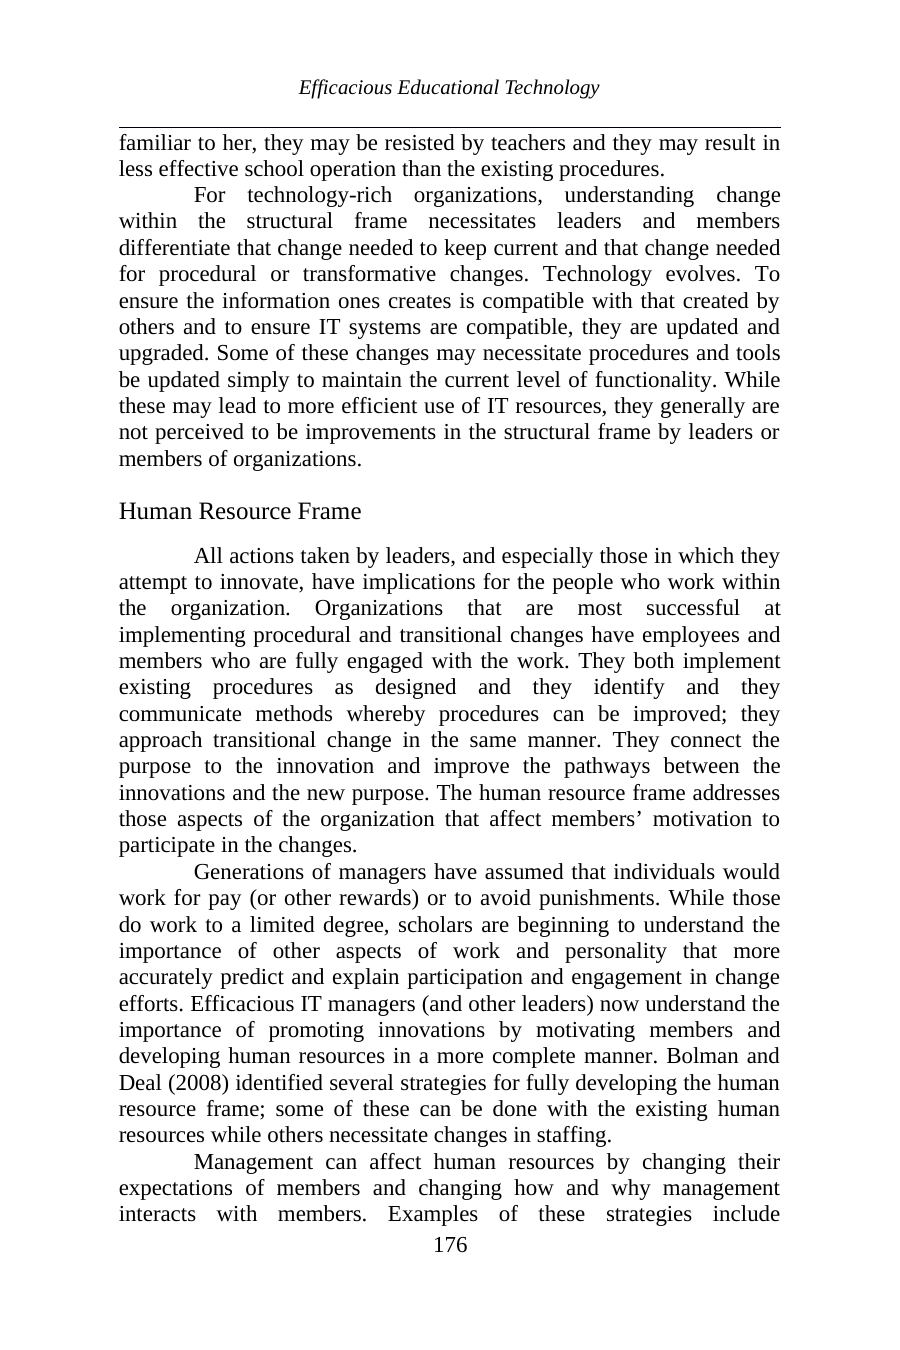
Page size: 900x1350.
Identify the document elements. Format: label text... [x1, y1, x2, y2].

text All actions taken by leaders, and especially those in which they attempt to innovate, have implications for the people who work within the organization. Organizations that are most successful at implementing procedural and transitional changes have employees and members who are fully engaged with the work. They both implement existing procedures as designed and they identify and they communicate methods whereby procedures can be improved; they approach transitional change in the same manner. They connect the purpose to the innovation and improve the pathways between the innovations and the new purpose. The human resource frame addresses those aspects of the organization that affect members’ motivation to participate in the changes. [118, 542, 781, 858]
text For technology-rich organizations, understanding change within the structural frame necessitates leaders and members differentiate that change needed to keep current and that change needed for procedural or transformative changes. Technology evolves. To ensure the information ones creates is compatible with that created by others and to ensure IT systems are compatible, they are updated and upgraded. Some of these changes may necessitate procedures and tools be updated simply to maintain the current level of functionality. While these may lead to more efficient use of IT resources, they generally are not perceived to be improvements in the structural frame by leaders or members of organizations. [118, 181, 781, 471]
text Generations of managers have assumed that individuals would work for pay (or other rewards) or to avoid punishments. While those do work to a limited degree, scholars are beginning to understand the importance of other aspects of work and personality that more accurately predict and explain participation and engagement in change efforts. Efficacious IT managers (and other leaders) now understand the importance of promoting innovations by motivating members and developing human resources in a more complete manner. Bolman and Deal (2008) identified several strategies for fully developing the human resource frame; some of these can be done with the existing human resources while others necessitate changes in staffing. [118, 858, 781, 1148]
subtitle Human Resource Frame [118, 496, 781, 525]
text Management can affect human resources by changing their expectations of members and changing how and why management interacts with members. Examples of these strategies include [118, 1148, 781, 1227]
text familiar to her, they may be resisted by teachers and they may result in less effective school operation than the existing procedures. [118, 128, 781, 181]
